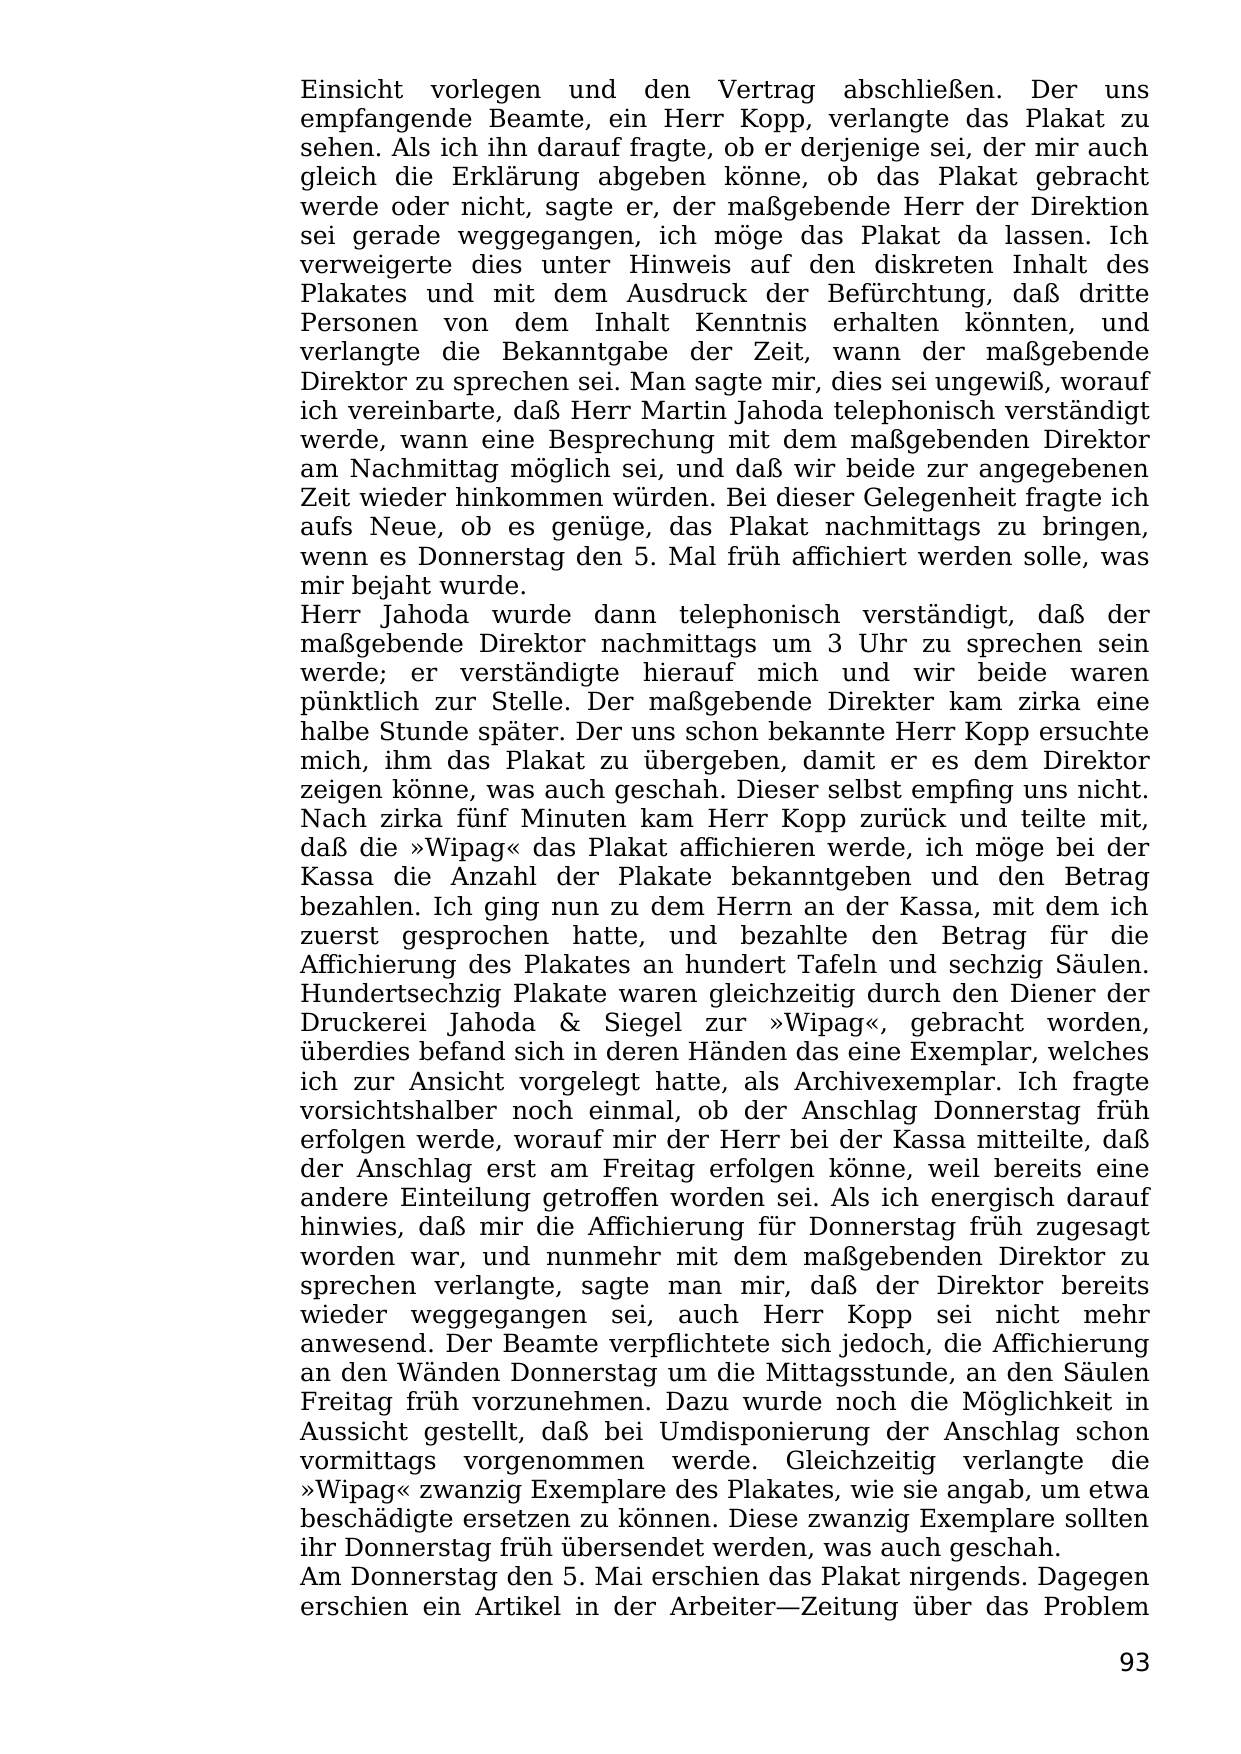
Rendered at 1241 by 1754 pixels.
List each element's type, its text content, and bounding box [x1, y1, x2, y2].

text Am Donnerstag den 5. Mai erschien das Plakat nirgends. Dagegen erschien ein Artikel in der Arbeiter—Zeitung über das Problem [300, 1562, 1151, 1621]
text Herr Jahoda wurde dann telephonisch verständigt, daß der maßgebende Direktor nachmittags um 3 Uhr zu sprechen sein werde; er verständigte hierauf mich und wir beide waren pünktlich zur Stelle. Der maßgebende Direkter kam zirka eine halbe Stunde später. Der uns schon bekannte Herr Kopp ersuchte mich, ihm das Plakat zu übergeben, damit er es dem Direktor zeigen könne, was auch geschah. Dieser selbst empfing uns nicht. Nach zirka fünf Minuten kam Herr Kopp zurück und teilte mit, daß die »Wipag« das Plakat affichieren werde, ich möge bei der Kassa die Anzahl der Plakate bekanntgeben und den Betrag bezahlen. Ich ging nun zu dem Herrn an der Kassa, mit dem ich zuerst gesprochen hatte, und bezahlte den Betrag für die Affichierung des Plakates an hundert Tafeln und sechzig Säulen. Hundertsechzig Plakate waren gleichzeitig durch den Diener der Druckerei Jahoda & Siegel zur »Wipag«, gebracht worden, überdies befand sich in deren Händen das eine Exemplar, welches ich zur Ansicht vorgelegt hatte, als Archivexemplar. Ich fragte vorsichtshalber noch einmal, ob der Anschlag Donnerstag früh erfolgen werde, worauf mir der Herr bei der Kassa mitteilte, daß der Anschlag erst am Freitag erfolgen könne, weil bereits eine andere Einteilung getroffen worden sei. Als ich energisch darauf hinwies, daß mir die Affichierung für Donnerstag früh zugesagt worden war, und nunmehr mit dem maßgebenden Direktor zu sprechen verlangte, sagte man mir, daß der Direktor bereits wieder weggegangen sei, auch Herr Kopp sei nicht mehr anwesend. Der Beamte verpflichtete sich jedoch, die Affichierung an den Wänden Donnerstag um die Mittagsstunde, an den Säulen Freitag früh vorzunehmen. Dazu wurde noch die Möglichkeit in Aussicht gestellt, daß bei Umdisponierung der Anschlag schon vormittags vorgenommen werde. Gleichzeitig verlangte die »Wipag« zwanzig Exemplare des Plakates, wie sie angab, um etwa beschädigte ersetzen zu können. Diese zwanzig Exemplare sollten ihr Donnerstag früh übersendet werden, was auch geschah. [300, 600, 1151, 1562]
text Einsicht vorlegen und den Vertrag abschließen. Der uns empfangende Beamte, ein Herr Kopp, verlangte das Plakat zu sehen. Als ich ihn darauf fragte, ob er derjenige sei, der mir auch gleich die Erklärung abgeben könne, ob das Plakat gebracht werde oder nicht, sagte er, der maßgebende Herr der Direktion sei gerade weggegangen, ich möge das Plakat da lassen. Ich verweigerte dies unter Hinweis auf den diskreten Inhalt des Plakates und mit dem Ausdruck der Befürchtung, daß dritte Personen von dem Inhalt Kenntnis erhalten könnten, und verlangte die Bekanntgabe der Zeit, wann der maßgebende Direktor zu sprechen sei. Man sagte mir, dies sei ungewiß, worauf ich vereinbarte, daß Herr Martin Jahoda telephonisch verständigt werde, wann eine Besprechung mit dem maßgebenden Direktor am Nachmittag möglich sei, und daß wir beide zur angegebenen Zeit wieder hinkommen würden. Bei dieser Gelegenheit fragte ich aufs Neue, ob es genüge, das Plakat nachmittags zu bringen, wenn es Donnerstag den 5. Mal früh affichiert werden solle, was mir bejaht wurde. [300, 75, 1151, 600]
